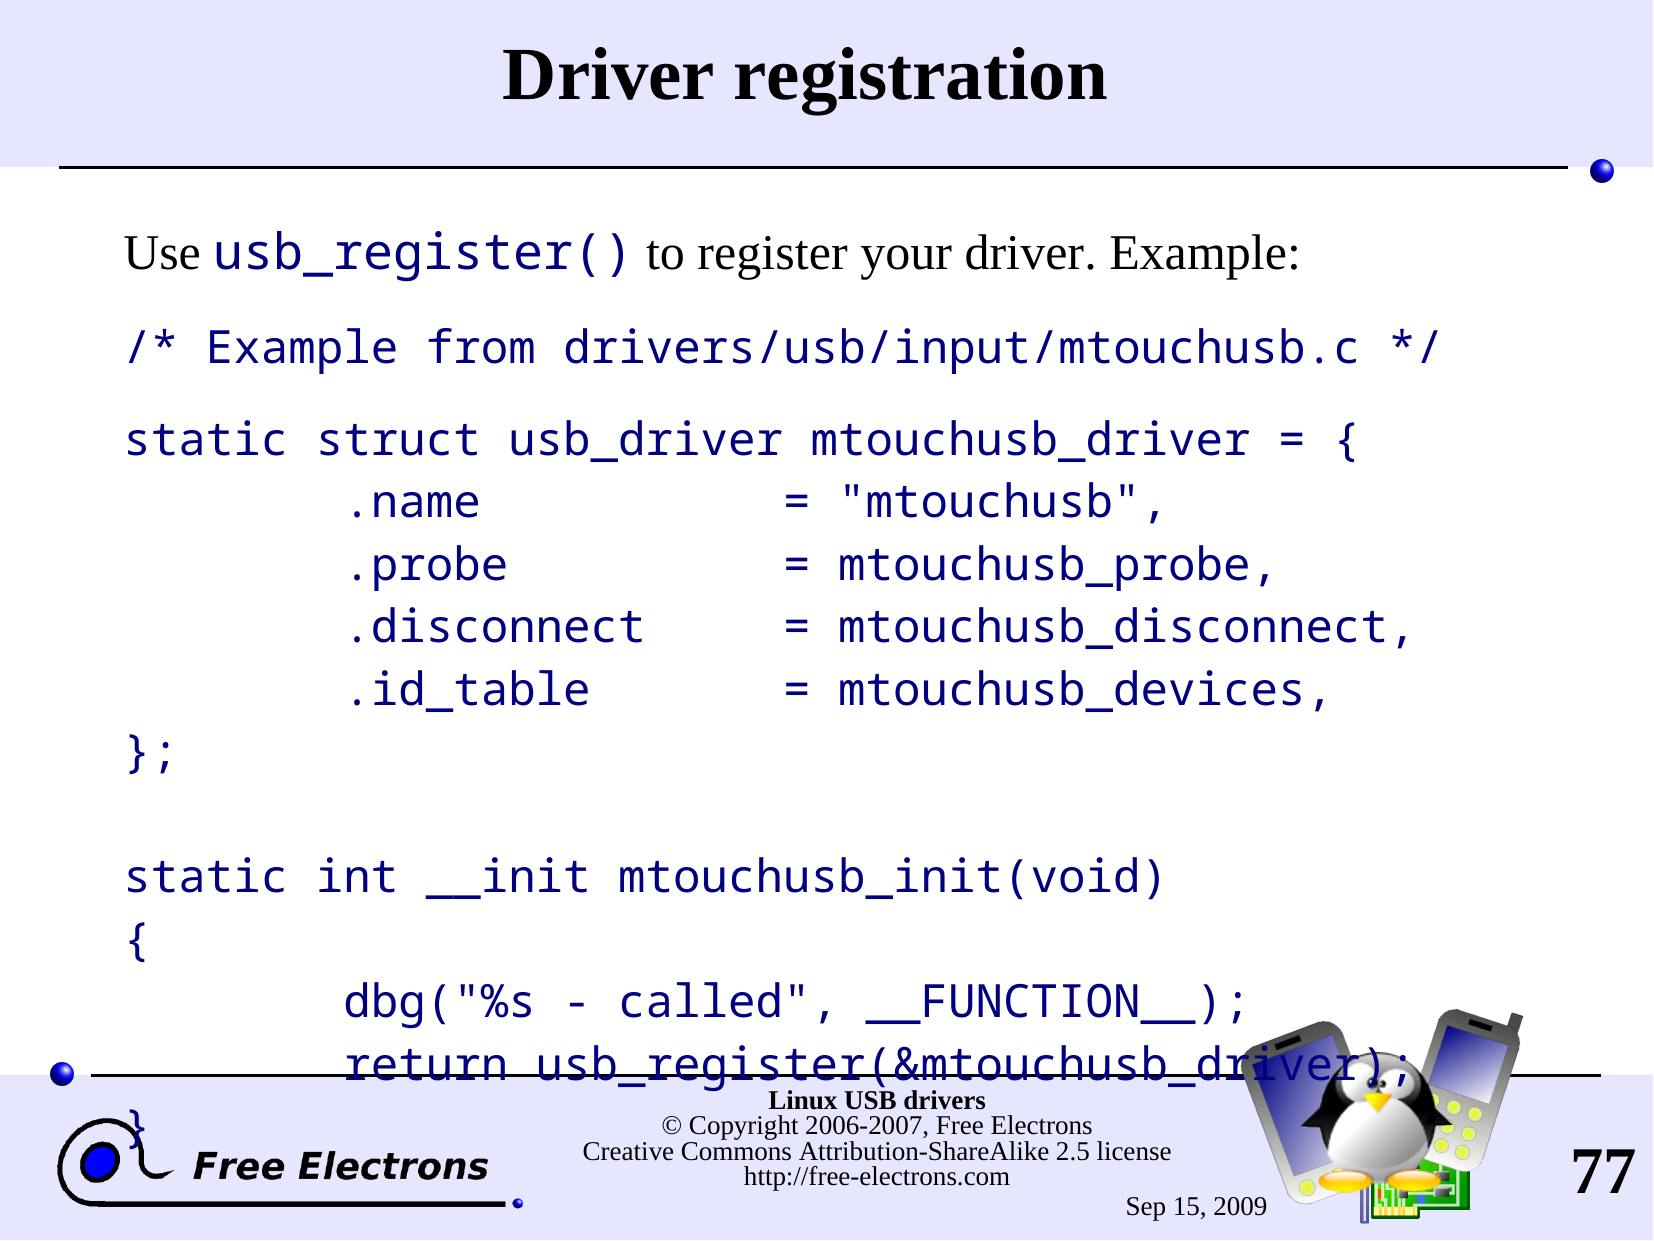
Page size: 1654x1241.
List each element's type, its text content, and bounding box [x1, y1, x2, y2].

title Driver registration [60, 25, 1551, 124]
picture [50, 1107, 527, 1216]
picture [1236, 1007, 1538, 1241]
list Use usb_register() to register your driver. Example: /* Example from drivers/usb/input/mtouchusb.c */ static struct usb_driver mtouchusb_driver = { .name = "mtouchusb", .probe = mtouchusb_probe, .disconnect = mtouchusb_disconnect, .id_table = mtouchusb_devices, }; static int __init mtouchusb_init(void) { dbg("%s - called", __FUNCTION__); return usb_register(&mtouchusb_driver); } [105, 216, 1518, 1066]
picture [1288, 1066, 1295, 1076]
